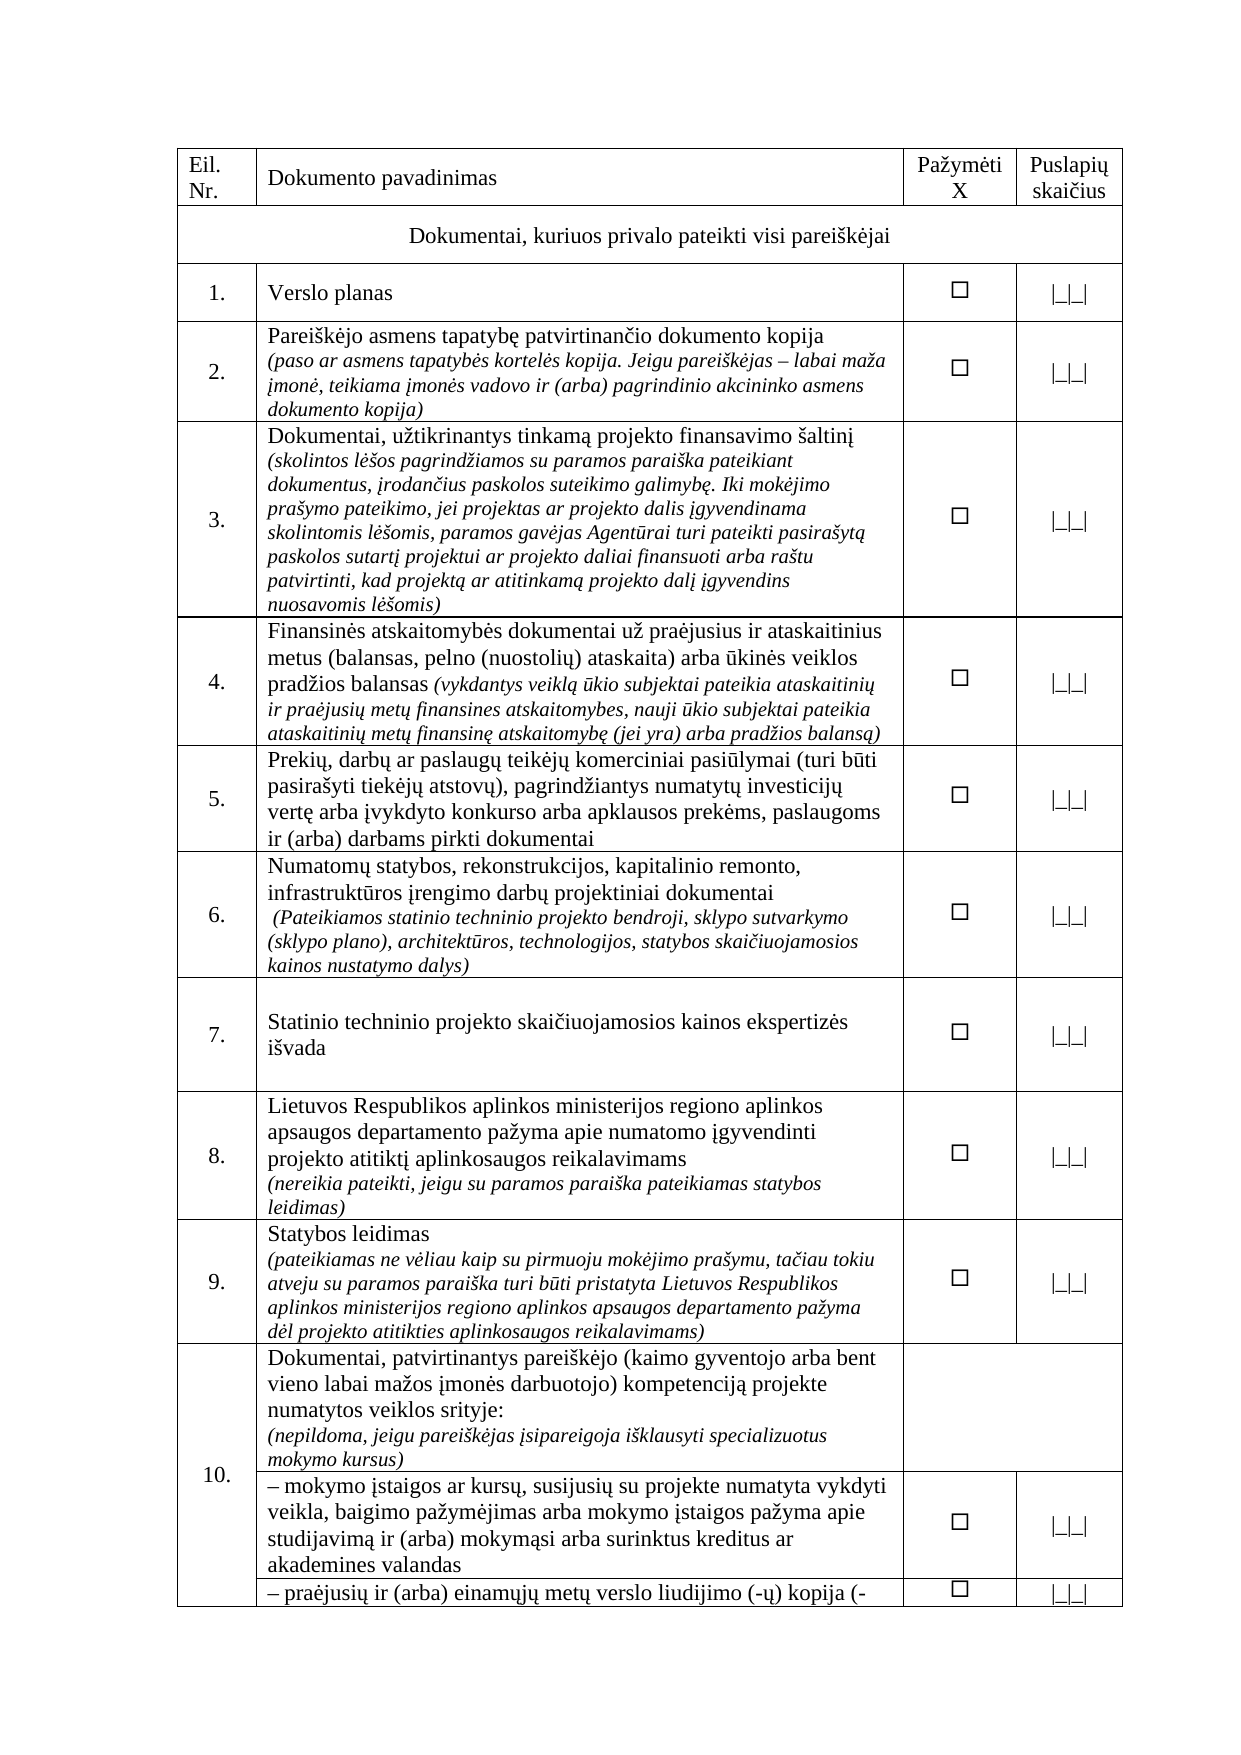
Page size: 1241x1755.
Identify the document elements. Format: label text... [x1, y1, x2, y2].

table_cell Finansinės atskaitomybės dokumentai už praėjusius ir ataskaitinius metus (balansas, pelno (nuostolių) ataskaita) arba ūkinės veiklos pradžios balansas (vykdantys veiklą ūkio subjektai pateikia ataskaitinių ir praėjusių metų finansines atskaitomybes, nauji ūkio subjektai pateikia ataskaitinių metų finansinę atskaitomybę (jei yra) arba pradžios balansą) [257, 618, 903, 745]
table_cell 8. [178, 1092, 256, 1219]
table_cell Verslo planas [257, 264, 903, 321]
table_header Eil. Nr. [178, 149, 256, 205]
table_cell |_|_| [1017, 322, 1122, 421]
table_cell  [904, 746, 1016, 851]
table_cell |_|_| [1017, 1472, 1122, 1577]
table_cell 3. [178, 422, 256, 616]
table_cell  [904, 1220, 1016, 1343]
table_cell Lietuvos Respublikos aplinkos ministerijos regiono aplinkos apsaugos departamento pažyma apie numatomo įgyvendinti projekto atitiktį aplinkosaugos reikalavimams (nereikia pateikti, jeigu su paramos paraiška pateikiamas statybos leidimas) [257, 1092, 903, 1219]
table_header Puslapių skaičius [1017, 149, 1122, 205]
table_cell [904, 1344, 1122, 1471]
table_cell – praėjusių ir (arba) einamųjų metų verslo liudijimo (-ų) kopija (- [257, 1579, 903, 1606]
table_cell  [904, 618, 1016, 745]
table_cell  [904, 852, 1016, 977]
table_cell – mokymo įstaigos ar kursų, susijusių su projekte numatyta vykdyti veikla, baigimo pažymėjimas arba mokymo įstaigos pažyma apie studijavimą ir (arba) mokymąsi arba surinktus kreditus ar akademines valandas [257, 1472, 903, 1577]
table_cell 2. [178, 322, 256, 421]
table_cell  [904, 1092, 1016, 1219]
table_cell Statinio techninio projekto skaičiuojamosios kainos ekspertizės išvada [257, 978, 903, 1091]
table_cell Prekių, darbų ar paslaugų teikėjų komerciniai pasiūlymai (turi būti pasirašyti tiekėjų atstovų), pagrindžiantys numatytų investicijų vertę arba įvykdyto konkurso arba apklausos prekėms, paslaugoms ir (arba) darbams pirkti dokumentai [257, 746, 903, 851]
table_cell |_|_| [1017, 1220, 1122, 1343]
table_cell 7. [178, 978, 256, 1091]
table_cell  [904, 422, 1016, 616]
table_header Dokumento pavadinimas [257, 149, 903, 205]
table_cell  [904, 264, 1016, 321]
table_cell Dokumentai, kuriuos privalo pateikti visi pareiškėjai [178, 206, 1122, 263]
table_cell |_|_| [1017, 1579, 1122, 1606]
table_cell Dokumentai, užtikrinantys tinkamą projekto finansavimo šaltinį (skolintos lėšos pagrindžiamos su paramos paraiška pateikiant dokumentus, įrodančius paskolos suteikimo galimybę. Iki mokėjimo prašymo pateikimo, jei projektas ar projekto dalis įgyvendinama skolintomis lėšomis, paramos gavėjas Agentūrai turi pateikti pasirašytą paskolos sutartį projektui ar projekto daliai finansuoti arba raštu patvirtinti, kad projektą ar atitinkamą projekto dalį įgyvendins nuosavomis lėšomis) [257, 422, 903, 616]
table_cell 6. [178, 852, 256, 977]
table_cell |_|_| [1017, 852, 1122, 977]
table_cell |_|_| [1017, 1092, 1122, 1219]
table_cell |_|_| [1017, 978, 1122, 1091]
table_cell  [904, 1472, 1016, 1577]
table_cell |_|_| [1017, 618, 1122, 745]
table_cell  [904, 1579, 1016, 1606]
table_cell Pareiškėjo asmens tapatybę patvirtinančio dokumento kopija (paso ar asmens tapatybės kortelės kopija. Jeigu pareiškėjas – labai maža įmonė, teikiama įmonės vadovo ir (arba) pagrindinio akcininko asmens dokumento kopija) [257, 322, 903, 421]
table_cell 9. [178, 1220, 256, 1343]
table_cell  [904, 978, 1016, 1091]
table_cell |_|_| [1017, 422, 1122, 616]
table_cell  [904, 322, 1016, 421]
table_cell 5. [178, 746, 256, 851]
table_cell 4. [178, 618, 256, 745]
table_header Pažymėti X [904, 149, 1016, 205]
table_cell 1. [178, 264, 256, 321]
table_cell Statybos leidimas (pateikiamas ne vėliau kaip su pirmuoju mokėjimo prašymu, tačiau tokiu atveju su paramos paraiška turi būti pristatyta Lietuvos Respublikos aplinkos ministerijos regiono aplinkos apsaugos departamento pažyma dėl projekto atitikties aplinkosaugos reikalavimams) [257, 1220, 903, 1343]
table_cell |_|_| [1017, 264, 1122, 321]
table_cell 10. [178, 1344, 256, 1606]
table_cell |_|_| [1017, 746, 1122, 851]
table_cell Numatomų statybos, rekonstrukcijos, kapitalinio remonto, infrastruktūros įrengimo darbų projektiniai dokumentai (Pateikiamos statinio techninio projekto bendroji, sklypo sutvarkymo (sklypo plano), architektūros, technologijos, statybos skaičiuojamosios kainos nustatymo dalys) [257, 852, 903, 977]
table_cell Dokumentai, patvirtinantys pareiškėjo (kaimo gyventojo arba bent vieno labai mažos įmonės darbuotojo) kompetenciją projekte numatytos veiklos srityje: (nepildoma, jeigu pareiškėjas įsipareigoja išklausyti specializuotus mokymo kursus) [257, 1344, 903, 1471]
